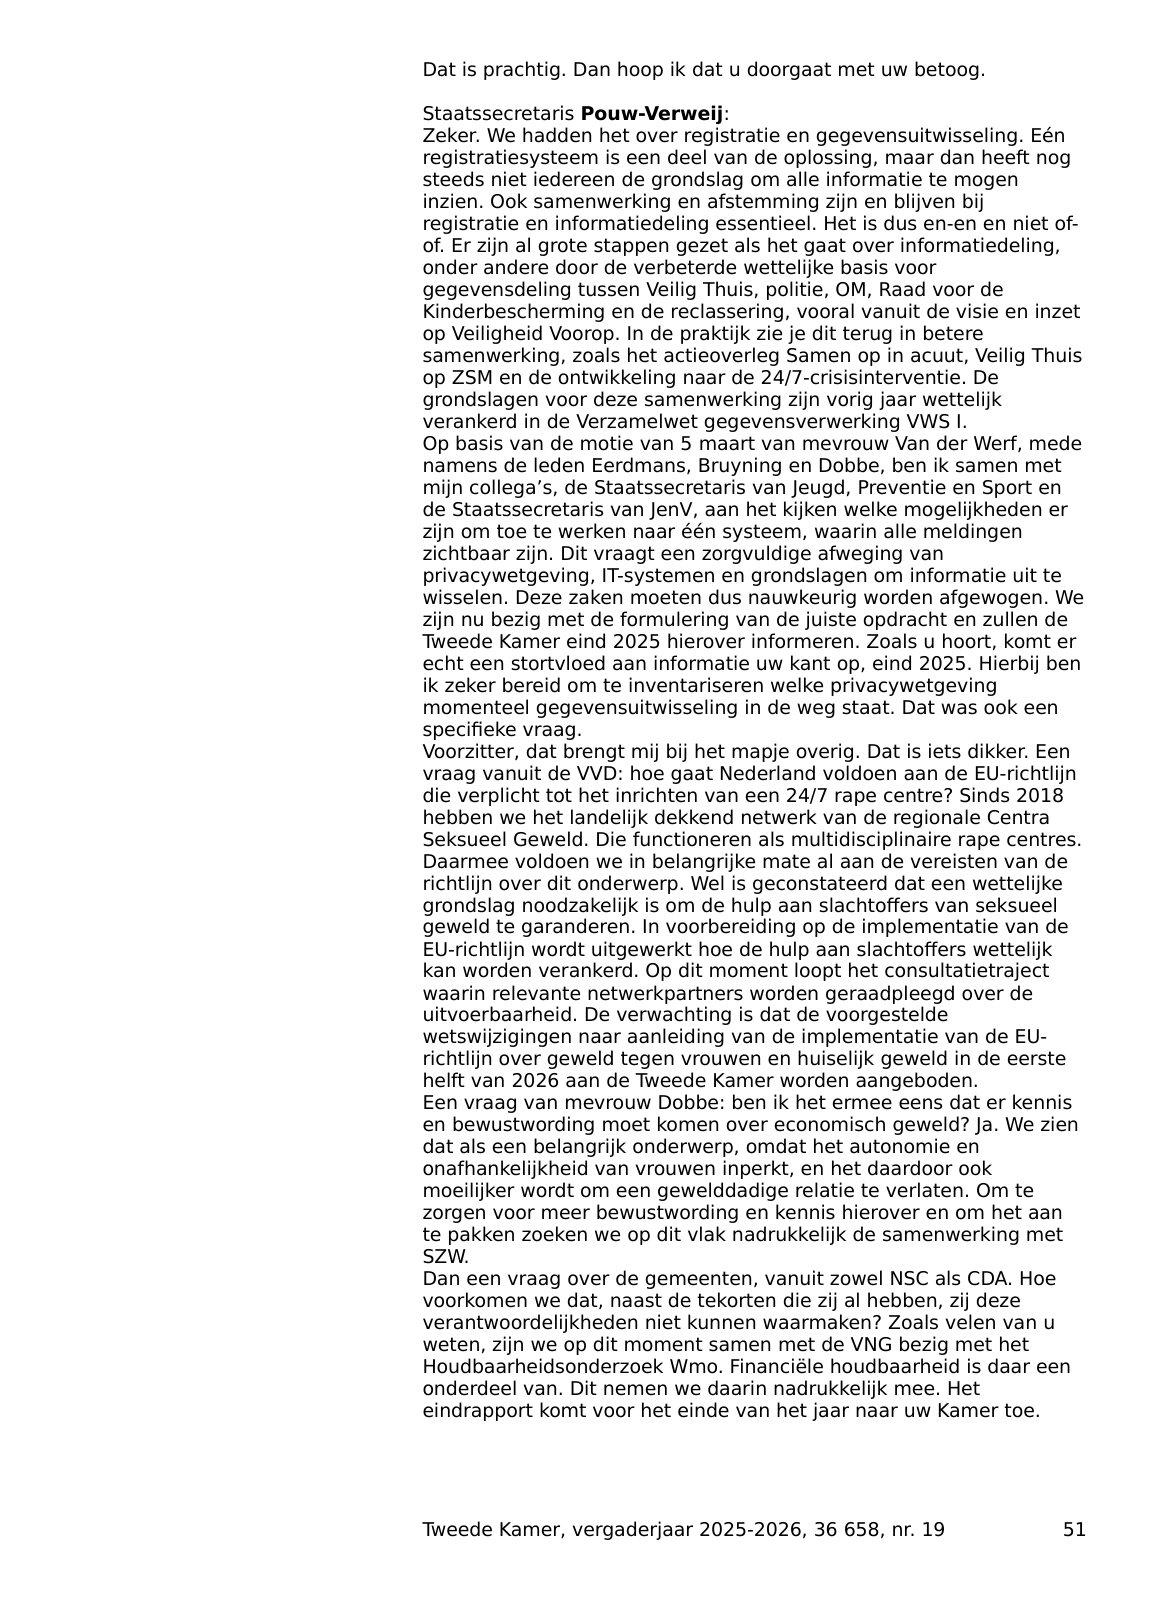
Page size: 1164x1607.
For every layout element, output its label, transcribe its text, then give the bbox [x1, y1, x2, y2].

text Op basis van de motie van 5 maart van mevrouw Van der Werf, mede namens de leden Eerdmans, Bruyning en Dobbe, ben ik samen met mijn collega’s, de Staatssecretaris van Jeugd, Preventie en Sport en de Staatssecretaris van JenV, aan het kijken welke mogelijkheden er zijn om toe te werken naar één systeem, waarin alle meldingen zichtbaar zijn. Dit vraagt een zorgvuldige afweging van privacywetgeving, IT-systemen en grondslagen om informatie uit te wisselen. Deze zaken moeten dus nauwkeurig worden afgewogen. We zijn nu bezig met de formulering van de juiste opdracht en zullen de Tweede Kamer eind 2025 hierover informeren. Zoals u hoort, komt er echt een stortvloed aan informatie uw kant op, eind 2025. Hierbij ben ik zeker bereid om te inventariseren welke privacywetgeving momenteel gegevensuitwisseling in de weg staat. Dat was ook een specifieke vraag. [422, 433, 1087, 741]
text Dan een vraag over de gemeenten, vanuit zowel NSC als CDA. Hoe voorkomen we dat, naast de tekorten die zij al hebben, zij deze verantwoordelijkheden niet kunnen waarmaken? Zoals velen van u weten, zijn we op dit moment samen met de VNG bezig met het Houdbaarheidsonderzoek Wmo. Financiële houdbaarheid is daar een onderdeel van. Dit nemen we daarin nadrukkelijk mee. Het eindrapport komt voor het einde van het jaar naar uw Kamer toe. [422, 1268, 1087, 1422]
text Een vraag van mevrouw Dobbe: ben ik het ermee eens dat er kennis en bewustwording moet komen over economisch geweld? Ja. We zien dat als een belangrijk onderwerp, omdat het autonomie en onafhankelijkheid van vrouwen inperkt, en het daardoor ook moeilijker wordt om een gewelddadige relatie te verlaten. Om te zorgen voor meer bewustwording en kennis hierover en om het aan te pakken zoeken we op dit vlak nadrukkelijk de samenwerking met SZW. [422, 1092, 1087, 1268]
text Staatssecretaris Pouw-Verweij: [422, 103, 1087, 125]
text Dat is prachtig. Dan hoop ik dat u doorgaat met uw betoog. [422, 59, 1087, 81]
text Zeker. We hadden het over registratie en gegevensuitwisseling. Eén registratiesysteem is een deel van de oplossing, maar dan heeft nog steeds niet iedereen de grondslag om alle informatie te mogen inzien. Ook samenwerking en afstemming zijn en blijven bij registratie en informatiedeling essentieel. Het is dus en-en en niet of-of. Er zijn al grote stappen gezet als het gaat over informatiedeling, onder andere door de verbeterde wettelijke basis voor gegevensdeling tussen Veilig Thuis, politie, OM, Raad voor de Kinderbescherming en de reclassering, vooral vanuit de visie en inzet op Veiligheid Voorop. In de praktijk zie je dit terug in betere samenwerking, zoals het actieoverleg Samen op in acuut, Veilig Thuis op ZSM en de ontwikkeling naar de 24/7-crisisinterventie. De grondslagen voor deze samenwerking zijn vorig jaar wettelijk verankerd in de Verzamelwet gegevensverwerking VWS I. [422, 125, 1087, 433]
text Voorzitter, dat brengt mij bij het mapje overig. Dat is iets dikker. Een vraag vanuit de VVD: hoe gaat Nederland voldoen aan de EU-richtlijn die verplicht tot het inrichten van een 24/7 rape centre? Sinds 2018 hebben we het landelijk dekkend netwerk van de regionale Centra Seksueel Geweld. Die functioneren als multidisciplinaire rape centres. Daarmee voldoen we in belangrijke mate al aan de vereisten van de richtlijn over dit onderwerp. Wel is geconstateerd dat een wettelijke grondslag noodzakelijk is om de hulp aan slachtoffers van seksueel geweld te garanderen. In voorbereiding op de implementatie van de EU-richtlijn wordt uitgewerkt hoe de hulp aan slachtoffers wettelijk kan worden verankerd. Op dit moment loopt het consultatietraject waarin relevante netwerkpartners worden geraadpleegd over de uitvoerbaarheid. De verwachting is dat de voorgestelde wetswijzigingen naar aanleiding van de implementatie van de EU-richtlijn over geweld tegen vrouwen en huiselijk geweld in de eerste helft van 2026 aan de Tweede Kamer worden aangeboden. [422, 741, 1087, 1092]
